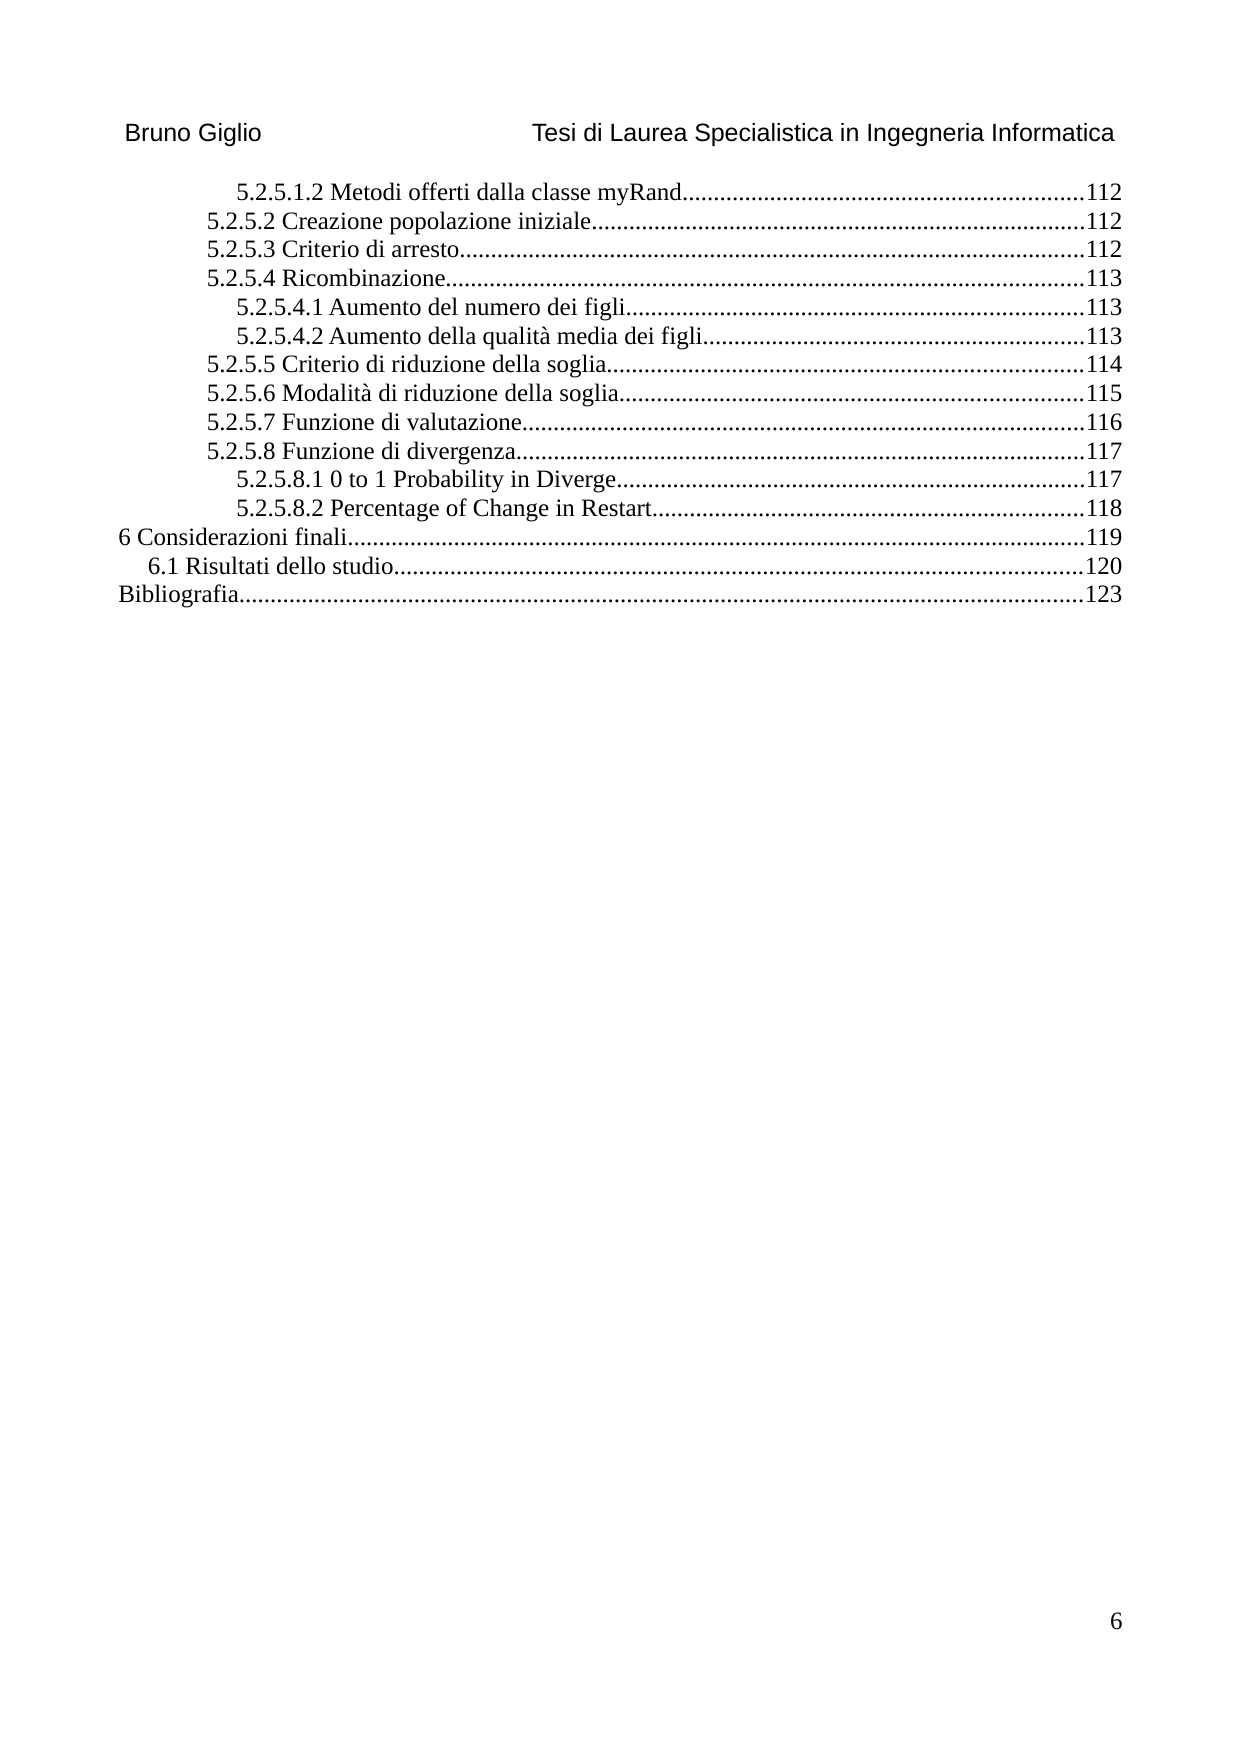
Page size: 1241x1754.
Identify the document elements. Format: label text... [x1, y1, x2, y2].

text 5.2.5.4.2 Aumento della qualità media dei figli 113 [236, 321, 1122, 349]
text 5.2.5.2 Creazione popolazione iniziale 112 [207, 206, 1122, 234]
text Bibliografia 123 [118, 579, 1122, 608]
text 6.1 Risultati dello studio 120 [148, 551, 1122, 579]
text 5.2.5.8.1 0 to 1 Probability in Diverge 117 [236, 464, 1122, 493]
text 5.2.5.5 Criterio di riduzione della soglia 114 [207, 349, 1122, 378]
text 6 Considerazioni finali 119 [118, 522, 1122, 551]
text 5.2.5.8 Funzione di divergenza 117 [207, 436, 1122, 464]
text 5.2.5.3 Criterio di arresto 112 [207, 234, 1122, 263]
text 5.2.5.8.2 Percentage of Change in Restart 118 [236, 493, 1122, 522]
text 5.2.5.4 Ricombinazione 113 [207, 263, 1122, 292]
text 5.2.5.6 Modalità di riduzione della soglia 115 [207, 378, 1122, 407]
text 5.2.5.4.1 Aumento del numero dei figli 113 [236, 292, 1122, 321]
text 5.2.5.1.2 Metodi offerti dalla classe myRand 112 [236, 177, 1122, 206]
text 5.2.5.7 Funzione di valutazione 116 [207, 407, 1122, 436]
